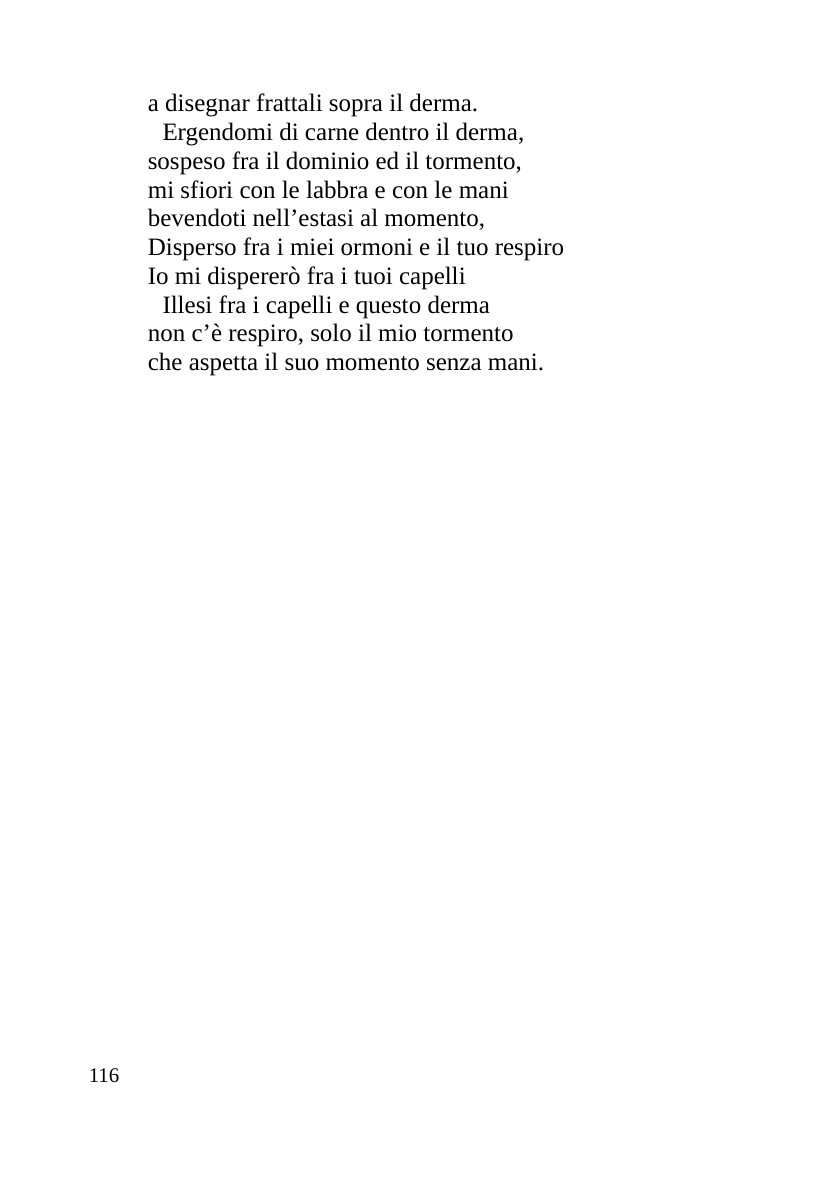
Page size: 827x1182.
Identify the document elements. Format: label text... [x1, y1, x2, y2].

text Io mi dispererò fra i tuoi capelli [148, 261, 738, 290]
text che aspetta il suo momento senza mani. [148, 347, 738, 376]
text a disegnar frattali sopra il derma. [148, 88, 738, 117]
text bevendoti nell’estasi al momento, [148, 203, 738, 232]
text mi sfiori con le labbra e con le mani [148, 175, 738, 203]
text Illesi fra i capelli e questo derma [88, 290, 738, 318]
text Disperso fra i miei ormoni e il tuo respiro [148, 232, 738, 261]
text Ergendomi di carne dentro il derma, [88, 117, 738, 146]
text sospeso fra il dominio ed il tormento, [148, 146, 738, 175]
text non c’è respiro, solo il mio tormento [148, 318, 738, 347]
